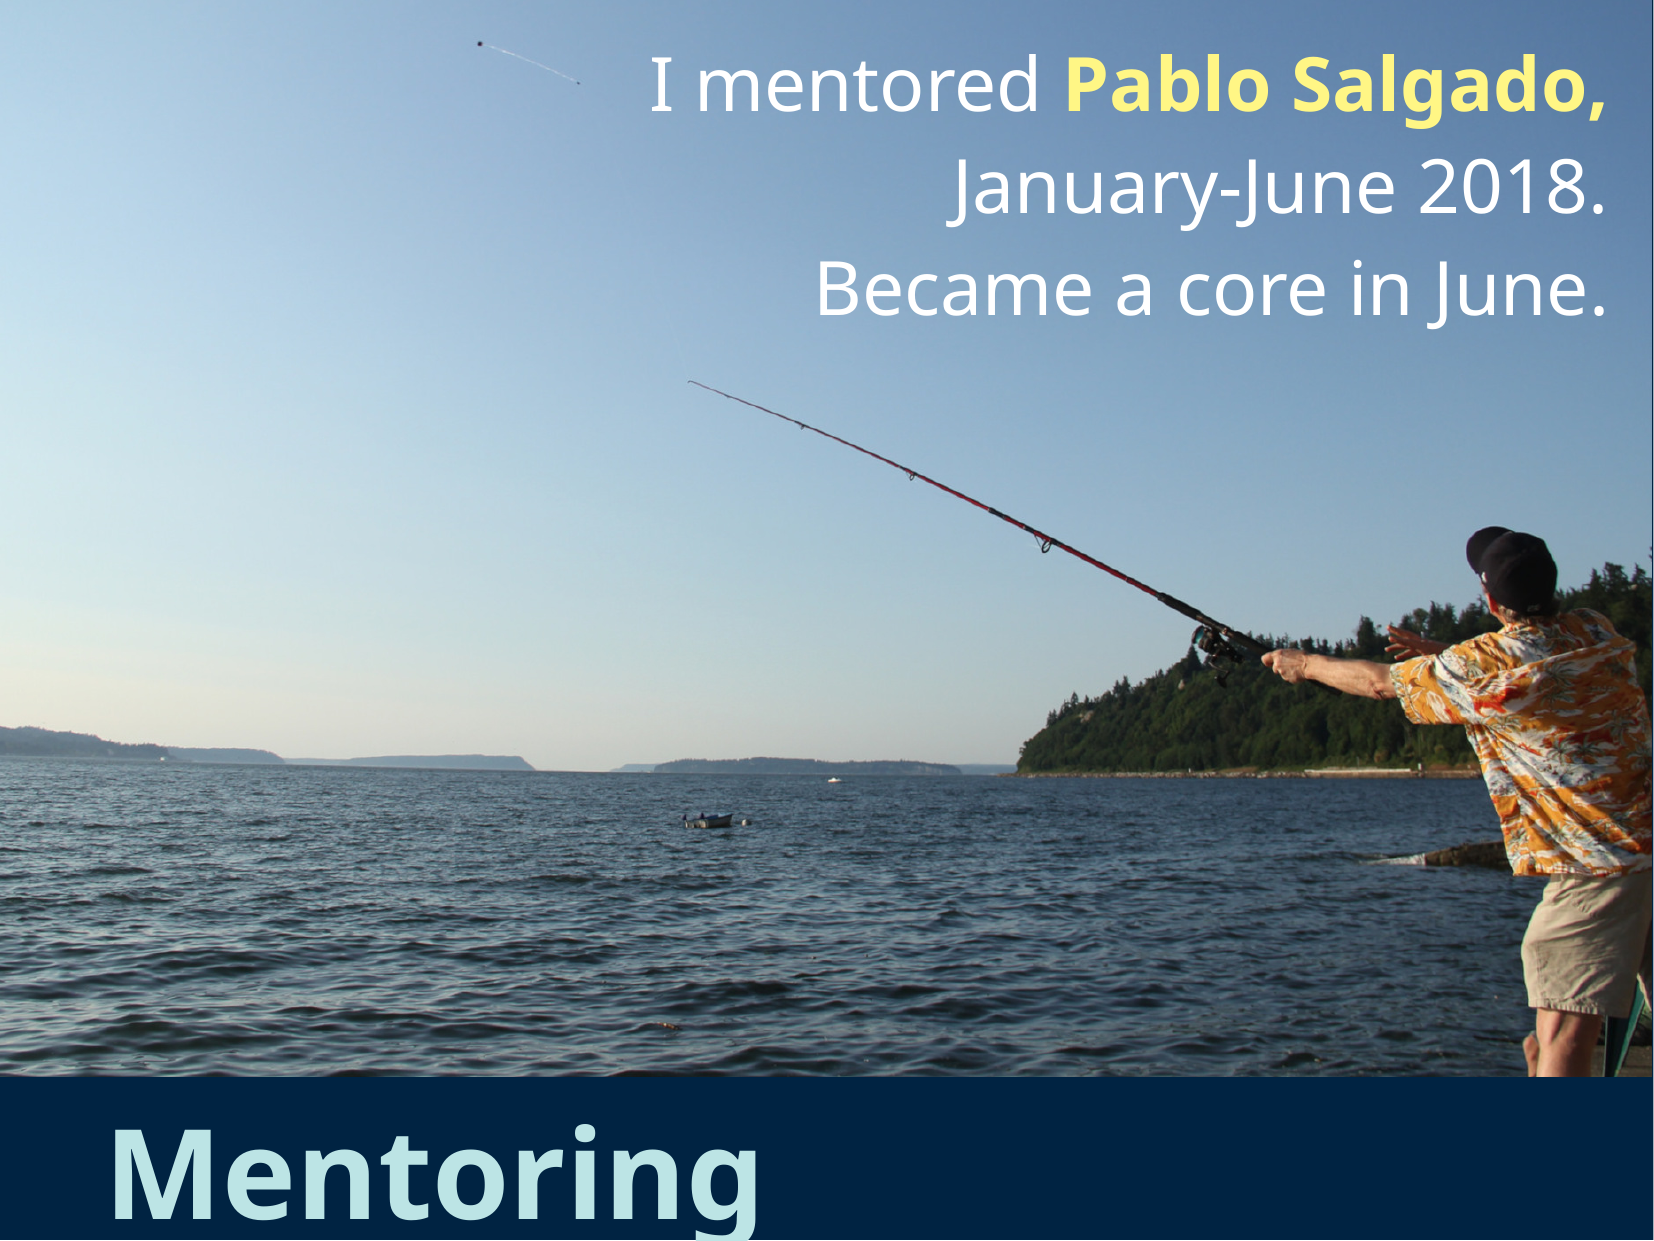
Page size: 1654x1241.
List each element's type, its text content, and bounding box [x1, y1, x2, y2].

list I mentored Pablo Salgado, January-June 2018. Became a core in June. [47, 30, 1610, 926]
picture [0, 0, 1652, 1077]
text_box Mentoring [89, 1078, 860, 1233]
